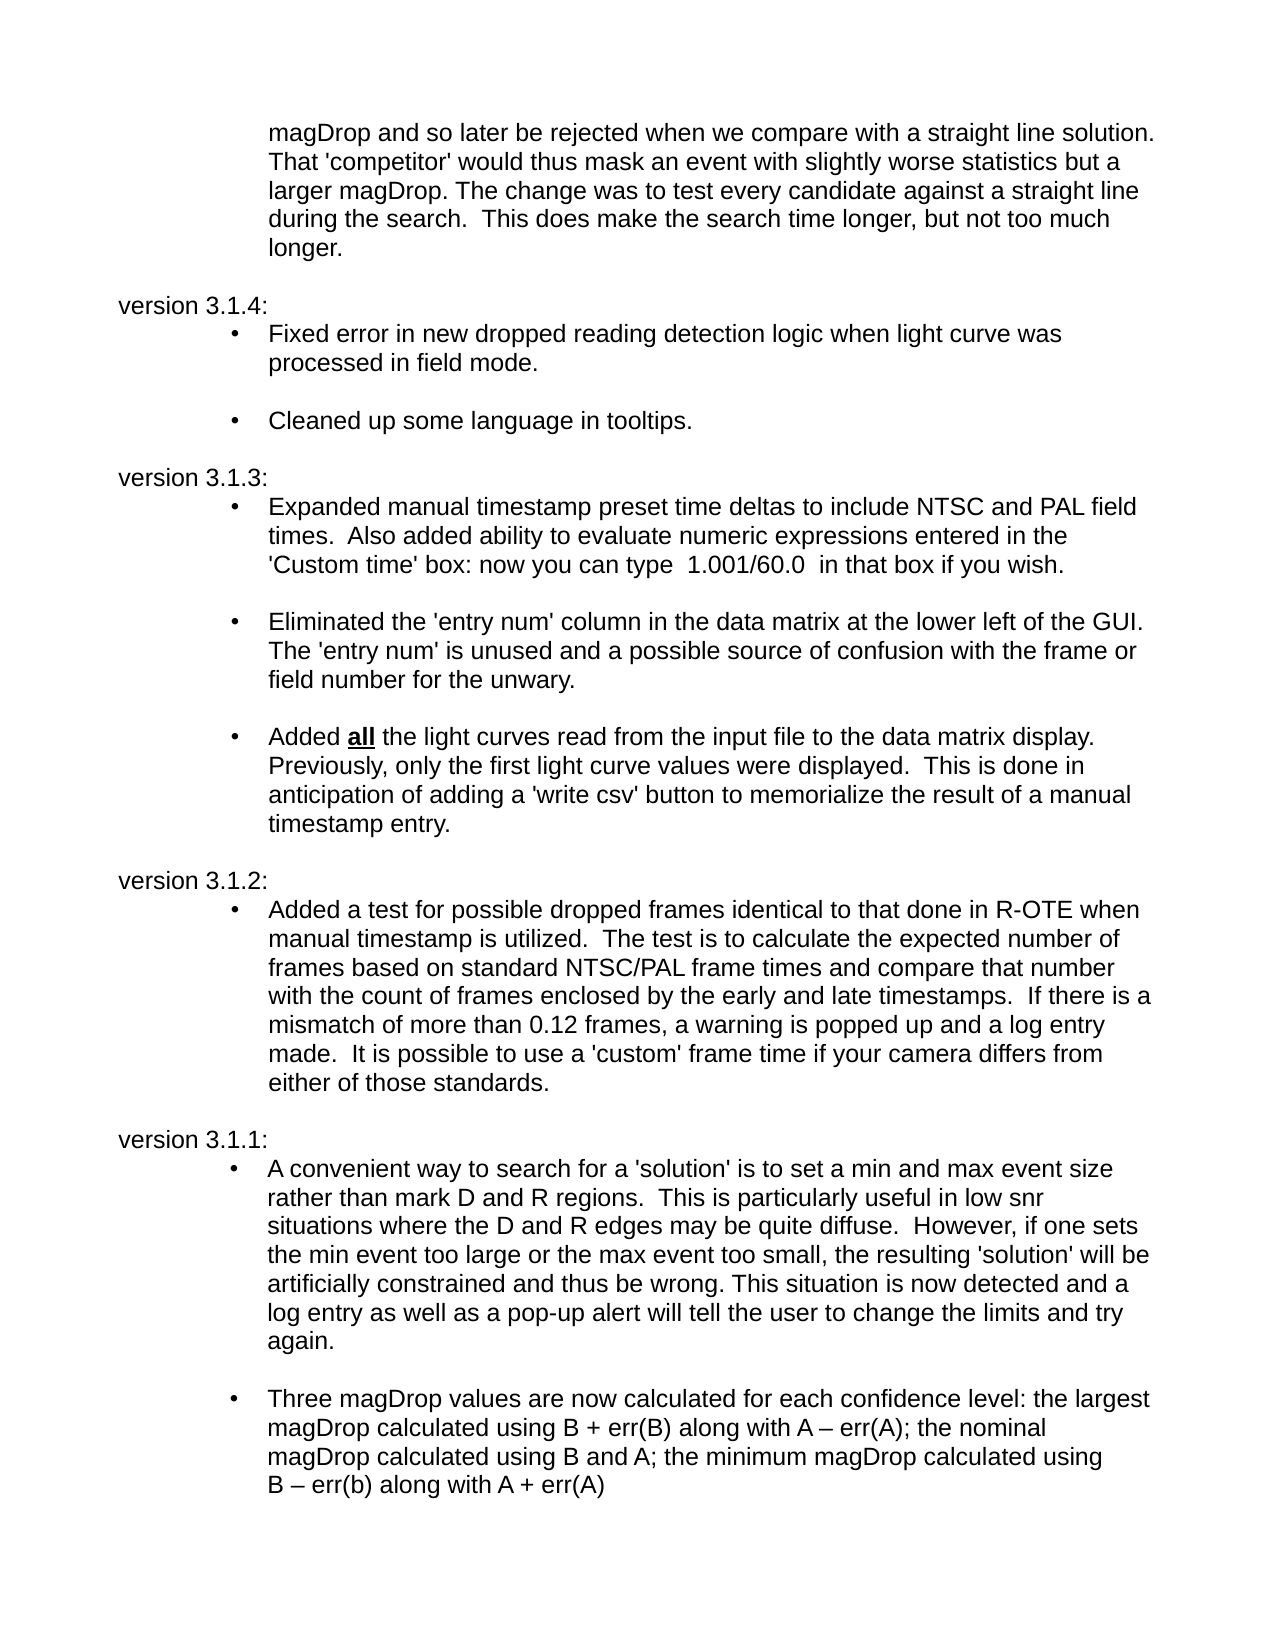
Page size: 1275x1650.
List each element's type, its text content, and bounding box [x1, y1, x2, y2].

list Added a test for possible dropped frames identical to that done in R-OTE when manual timestamp is utilized. The test is to calculate the expected number of frames based on standard NTSC/PAL frame times and compare that number with the count of frames enclosed by the early and late timestamps. If there is a mismatch of more than 0.12 frames, a warning is popped up and a log entry made. It is possible to use a 'custom' frame time if your camera differs from either of those standards. [231, 895, 1157, 1125]
list Expanded manual timestamp preset time deltas to include NTSC and PAL field times. Also added ability to evaluate numeric expressions entered in the 'Custom time' box: now you can type 1.001/60.0 in that box if you wish. [231, 492, 1157, 607]
list A convenient way to search for a 'solution' is to set a min and max event size rather than mark D and R regions. This is particularly useful in low snr situations where the D and R edges may be quite diffuse. However, if one sets the min event too large or the max event too small, the resulting 'solution' will be artificially constrained and thus be wrong. This situation is now detected and a log entry as well as a pop-up alert will tell the user to change the limits and try again. [229, 1154, 1157, 1384]
text version 3.1.1: [118, 1125, 1157, 1154]
text version 3.1.3: [118, 463, 1157, 492]
list Three magDrop values are now calculated for each confidence level: the largest magDrop calculated using B + err(B) along with A – err(A); the nominal magDrop calculated using B and A; the minimum magDrop calculated using B – err(b) along with A + err(A) [229, 1384, 1157, 1528]
list Eliminated the 'entry num' column in the data matrix at the lower left of the GUI. The 'entry num' is unused and a possible source of confusion with the frame or field number for the unwary. [231, 607, 1157, 722]
text version 3.1.2: [118, 866, 1157, 895]
text version 3.1.4: [118, 291, 1157, 319]
list Cleaned up some language in tooltips. [231, 406, 1157, 463]
list Fixed error in new dropped reading detection logic when light curve was processed in field mode. [231, 319, 1157, 406]
list magDrop and so later be rejected when we compare with a straight line solution. That 'competitor' would thus mask an event with slightly worse statistics but a larger magDrop. The change was to test every candidate against a straight line during the search. This does make the search time longer, but not too much longer. [231, 118, 1157, 291]
list Added all the light curves read from the input file to the data matrix display. Previously, only the first light curve values were displayed. This is done in anticipation of adding a 'write csv' button to memorialize the result of a manual timestamp entry. [231, 722, 1157, 866]
